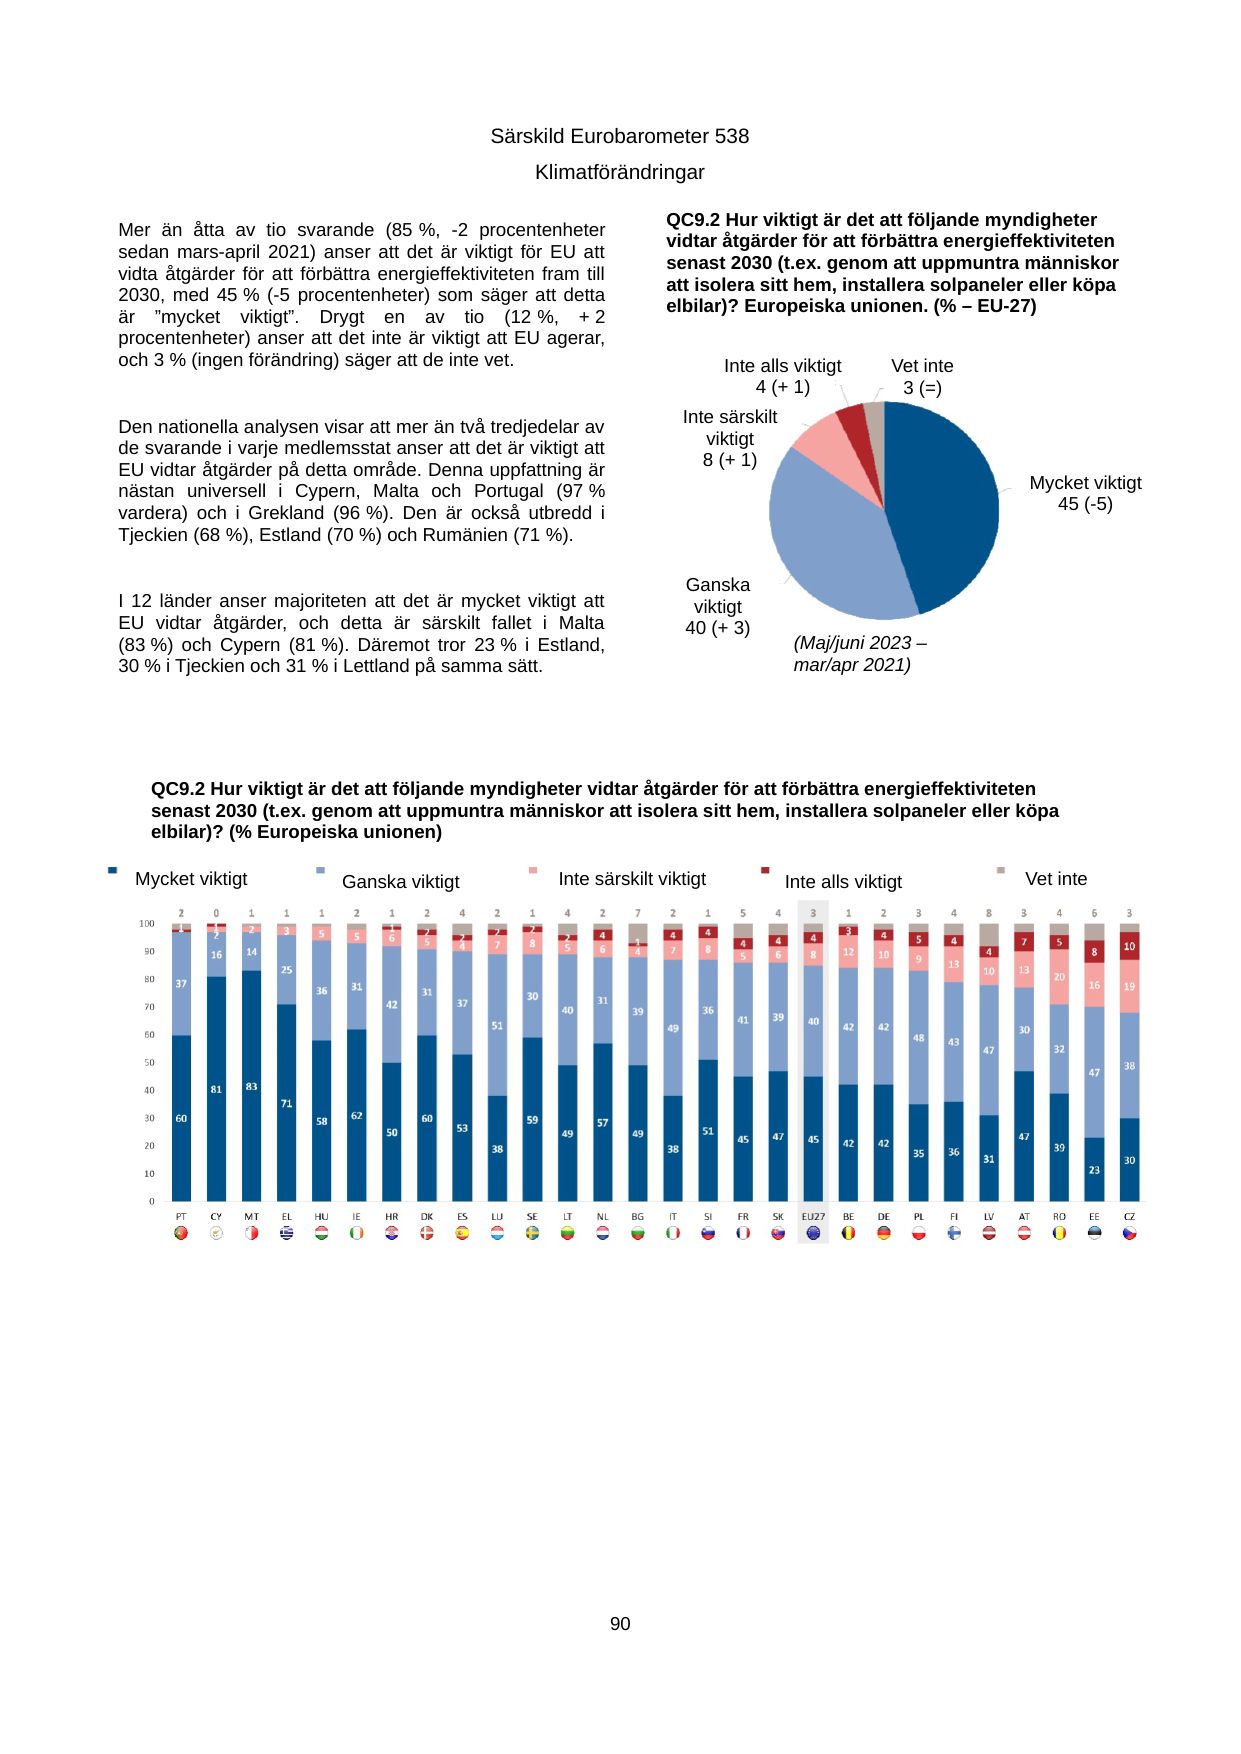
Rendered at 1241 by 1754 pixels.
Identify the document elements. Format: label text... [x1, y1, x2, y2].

picture [754, 379, 1012, 625]
text Den nationella analysen visar att mer än två tredjedelar av de svarande i varje medlemsstat anser att det är viktigt att EU vidtar åtgärder på detta område. Denna uppfattning är nästan universell i Cypern, Malta och Portugal (97 % vardera) och i Grekland (96 %). Den är också utbredd i Tjeckien (68 %), Estland (70 %) och Rumänien (71 %). [118, 416, 605, 545]
picture [131, 897, 1148, 1249]
text I 12 länder anser majoriteten att det är mycket viktigt att EU vidtar åtgärder, och detta är särskilt fallet i Malta (83 %) och Cypern (81 %). Däremot tror 23 % i Estland, 30 % i Tjeckien och 31 % i Lettland på samma sätt. [118, 590, 605, 676]
text Mer än åtta av tio svarande (85 %, -2 procentenheter sedan mars-april 2021) anser att det är viktigt för EU att vidta åtgärder för att förbättra energieffektiviteten fram till 2030, med 45 % (-5 procentenheter) som säger att detta är ”mycket viktigt”. Drygt en av tio (12 %, + 2 procentenheter) anser att det inte är viktigt att EU agerar, och 3 % (ingen förändring) säger att de inte vet. [118, 219, 605, 370]
picture [96, 860, 1011, 878]
